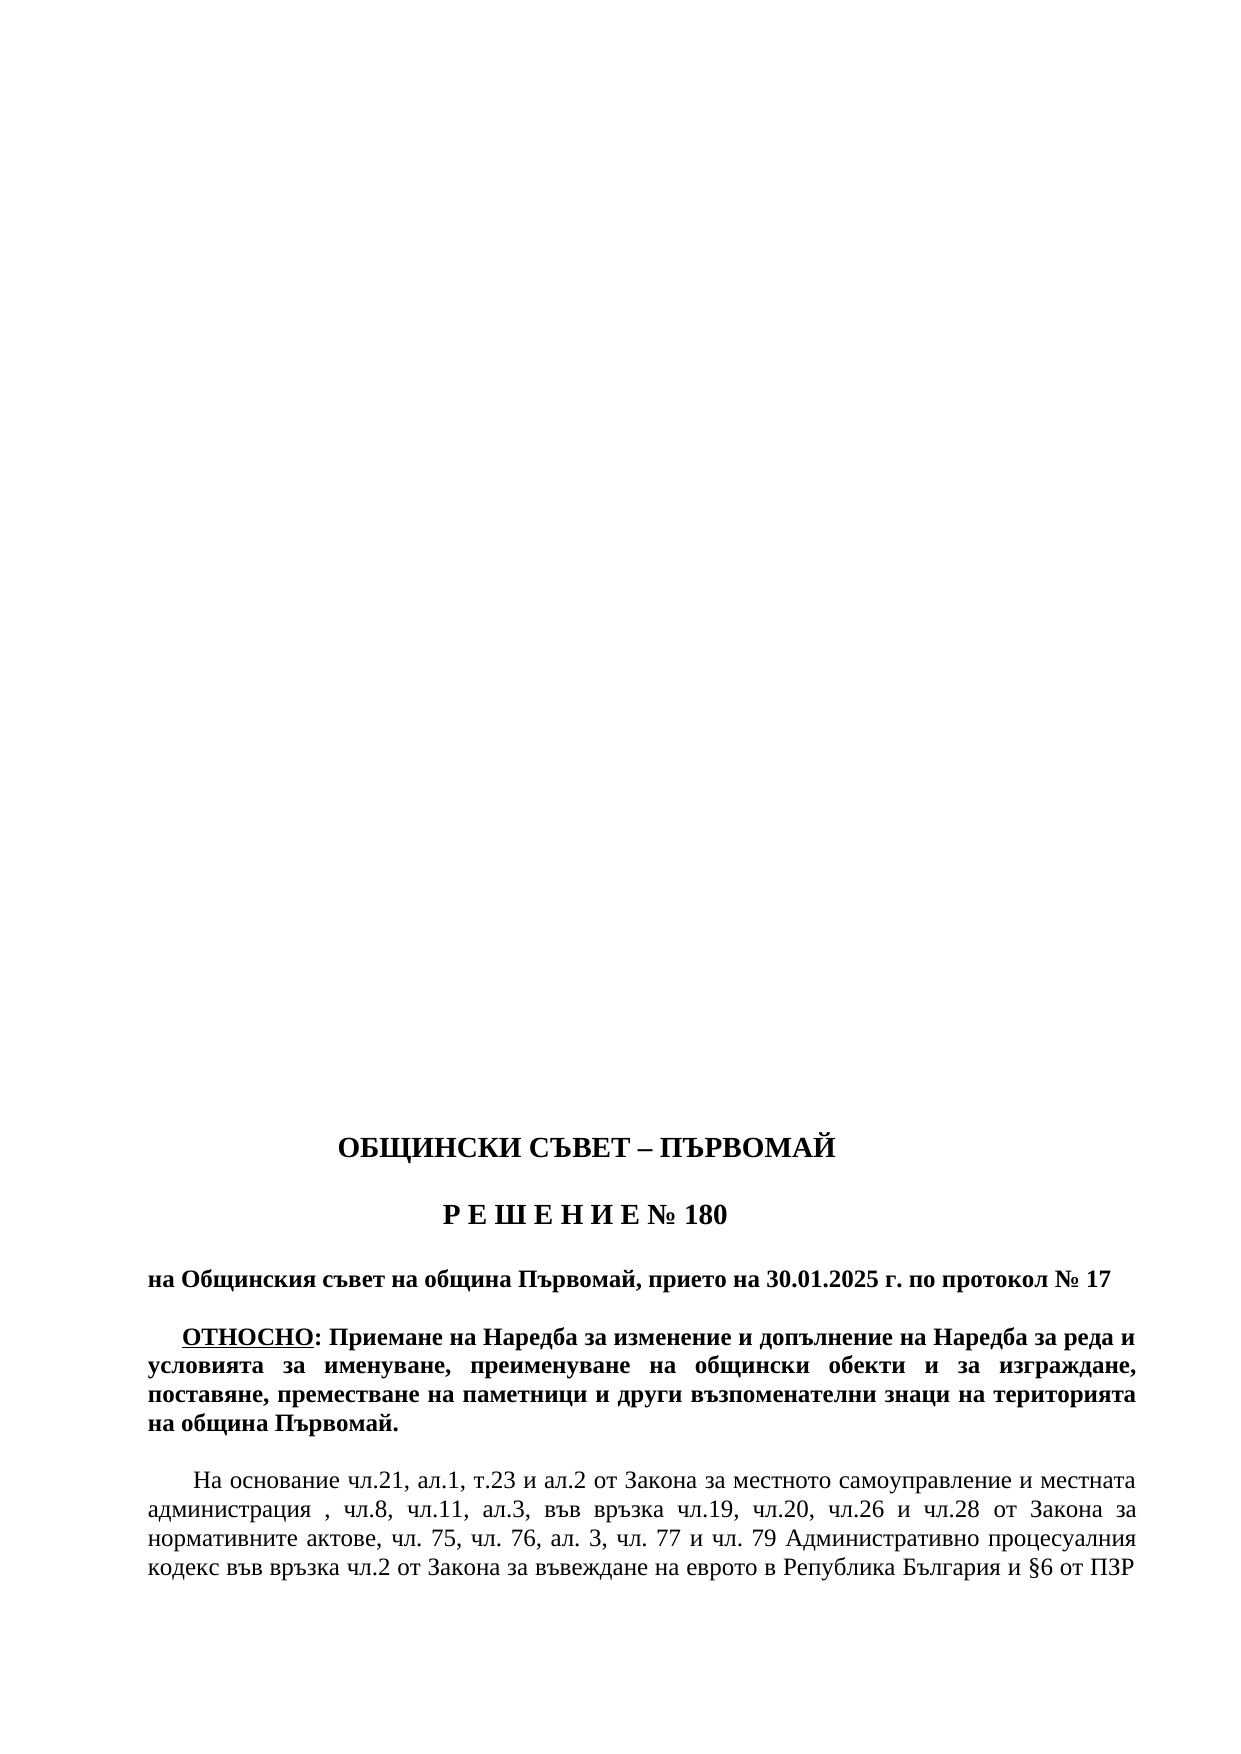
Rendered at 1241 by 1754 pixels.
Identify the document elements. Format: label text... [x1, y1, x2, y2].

text Р Е Ш Е Н И Е № 180 [443, 1197, 1137, 1231]
text ОБЩИНСКИ СЪВЕТ – ПЪРВОМАЙ [148, 1130, 1137, 1163]
text на Общинския съвет на община Първомай, прието на 30.01.2025 г. по протокол № 17 [148, 1264, 1137, 1293]
text ОТНОСНО: Приемане на Наредба за изменение и допълнение на Наредба за реда и условията за именуване, преименуване на общински обекти и за изграждане, поставяне, преместване на паметници и други възпоменателни знаци на територията на община Първомай. [148, 1322, 1137, 1437]
text На основание чл.21, ал.1, т.23 и ал.2 от Закона за местното самоуправление и местната администрация , чл.8, чл.11, ал.3, във връзка чл.19, чл.20, чл.26 и чл.28 от Закона за нормативните актове, чл. 75, чл. 76, ал. 3, чл. 77 и чл. 79 Административно процесуалния кодекс във връзка чл.2 от Закона за въвеждане на еврото в Република България и §6 от ПЗР [148, 1465, 1137, 1580]
